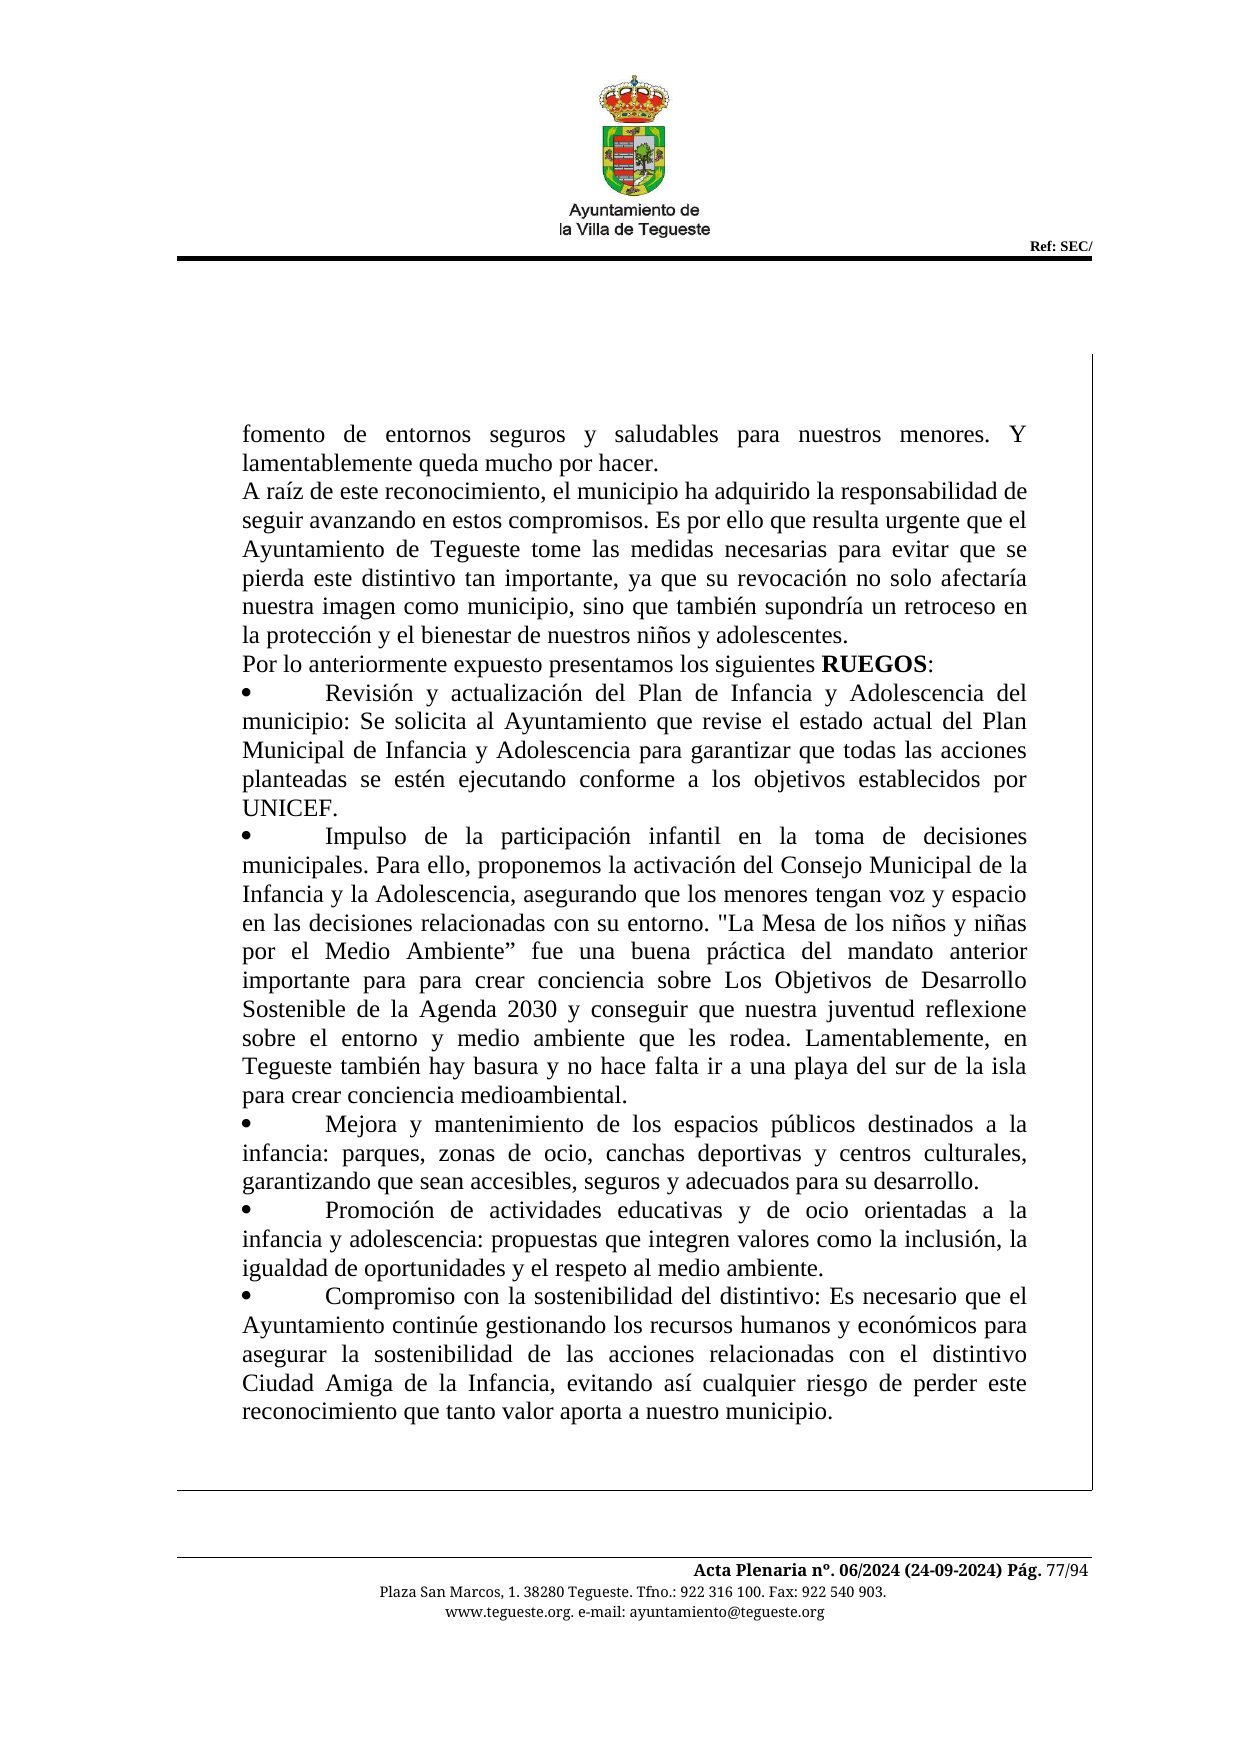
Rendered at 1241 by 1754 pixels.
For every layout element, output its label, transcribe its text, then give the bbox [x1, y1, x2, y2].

list Promoción de actividades educativas y de ocio orientadas a la infancia y adolescencia: propuestas que integren valores como la inclusión, la igualdad de oportunidades y el respeto al medio ambiente. [177, 1195, 1092, 1281]
list Revisión y actualización del Plan de Infancia y Adolescencia del municipio: Se solicita al Ayuntamiento que revise el estado actual del Plan Municipal de Infancia y Adolescencia para garantizar que todas las acciones planteadas se estén ejecutando conforme a los objetivos establecidos por UNICEF. [177, 678, 1092, 821]
list Impulso de la participación infantil en la toma de decisiones municipales. Para ello, proponemos la activación del Consejo Municipal de la Infancia y la Adolescencia, asegurando que los menores tengan voz y espacio en las decisiones relacionadas con su entorno. "La Mesa de los niños y niñas por el Medio Ambiente” fue una buena práctica del mandato anterior importante para para crear conciencia sobre Los Objetivos de Desarrollo Sostenible de la Agenda 2030 y conseguir que nuestra juventud reflexione sobre el entorno y medio ambiente que les rodea. Lamentablemente, en Tegueste también hay basura y no hace falta ir a una playa del sur de la isla para crear conciencia medioambiental. [177, 821, 1092, 1109]
list Compromiso con la sostenibilidad del distintivo: Es necesario que el Ayuntamiento continúe gestionando los recursos humanos y económicos para asegurar la sostenibilidad de las acciones relacionadas con el distintivo Ciudad Amiga de la Infancia, evitando así cualquier riesgo de perder este reconocimiento que tanto valor aporta a nuestro municipio. [177, 1281, 1092, 1490]
text fomento de entornos seguros y saludables para nuestros menores. Y lamentablemente queda mucho por hacer. [177, 354, 1092, 476]
list Mejora y mantenimiento de los espacios públicos destinados a la infancia: parques, zonas de ocio, canchas deportivas y centros culturales, garantizando que sean accesibles, seguros y adecuados para su desarrollo. [177, 1109, 1092, 1195]
text A raíz de este reconocimiento, el municipio ha adquirido la responsabilidad de seguir avanzando en estos compromisos. Es por ello que resulta urgente que el Ayuntamiento de Tegueste tome las medidas necesarias para evitar que se pierda este distintivo tan importante, ya que su revocación no solo afectaría nuestra imagen como municipio, sino que también supondría un retroceso en la protección y el bienestar de nuestros niños y adolescentes. [177, 476, 1092, 649]
text Por lo anteriormente expuesto presentamos los siguientes RUEGOS: [177, 649, 1092, 678]
